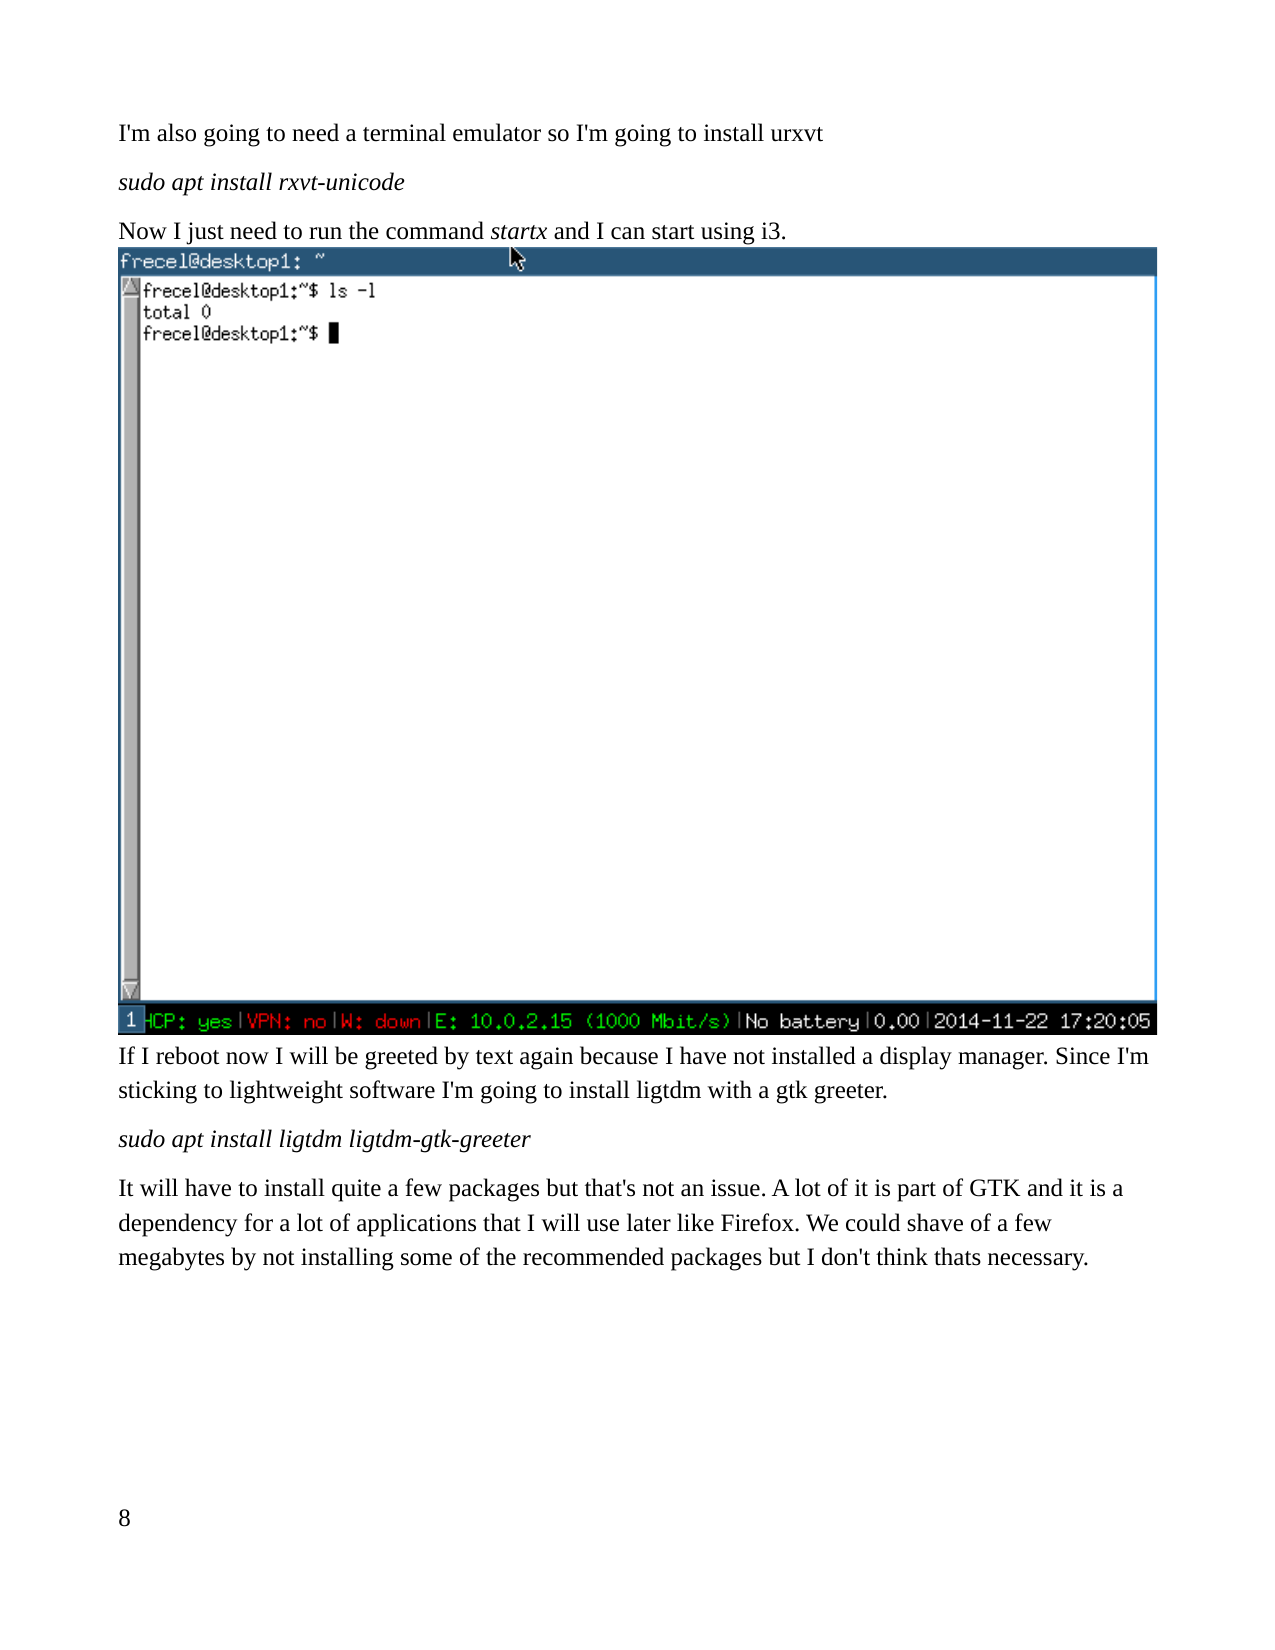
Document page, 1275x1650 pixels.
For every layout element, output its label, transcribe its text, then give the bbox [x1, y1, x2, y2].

text If I reboot now I will be greeted by text again because I have not installed a display manager. Since I'm sticking to lightweight software I'm going to install ligtdm with a gtk greeter. [118, 1035, 1157, 1104]
text sudo apt install rxvt-unicode [118, 167, 1157, 196]
text sudo apt install ligtdm ligtdm-gtk-greeter [118, 1124, 1157, 1153]
text I'm also going to need a terminal emulator so I'm going to install urxvt [118, 118, 1157, 147]
picture [118, 247, 1158, 1035]
text It will have to install quite a few packages but that's not an issue. A lot of it is part of GTK and it is a dependency for a lot of applications that I will use later like Firefox. We could shave of a few megabytes by not installing some of the recommended packages but I don't think thats necessary. [118, 1173, 1157, 1271]
text Now I just need to run the command startx and I can start using i3. [118, 216, 1157, 245]
